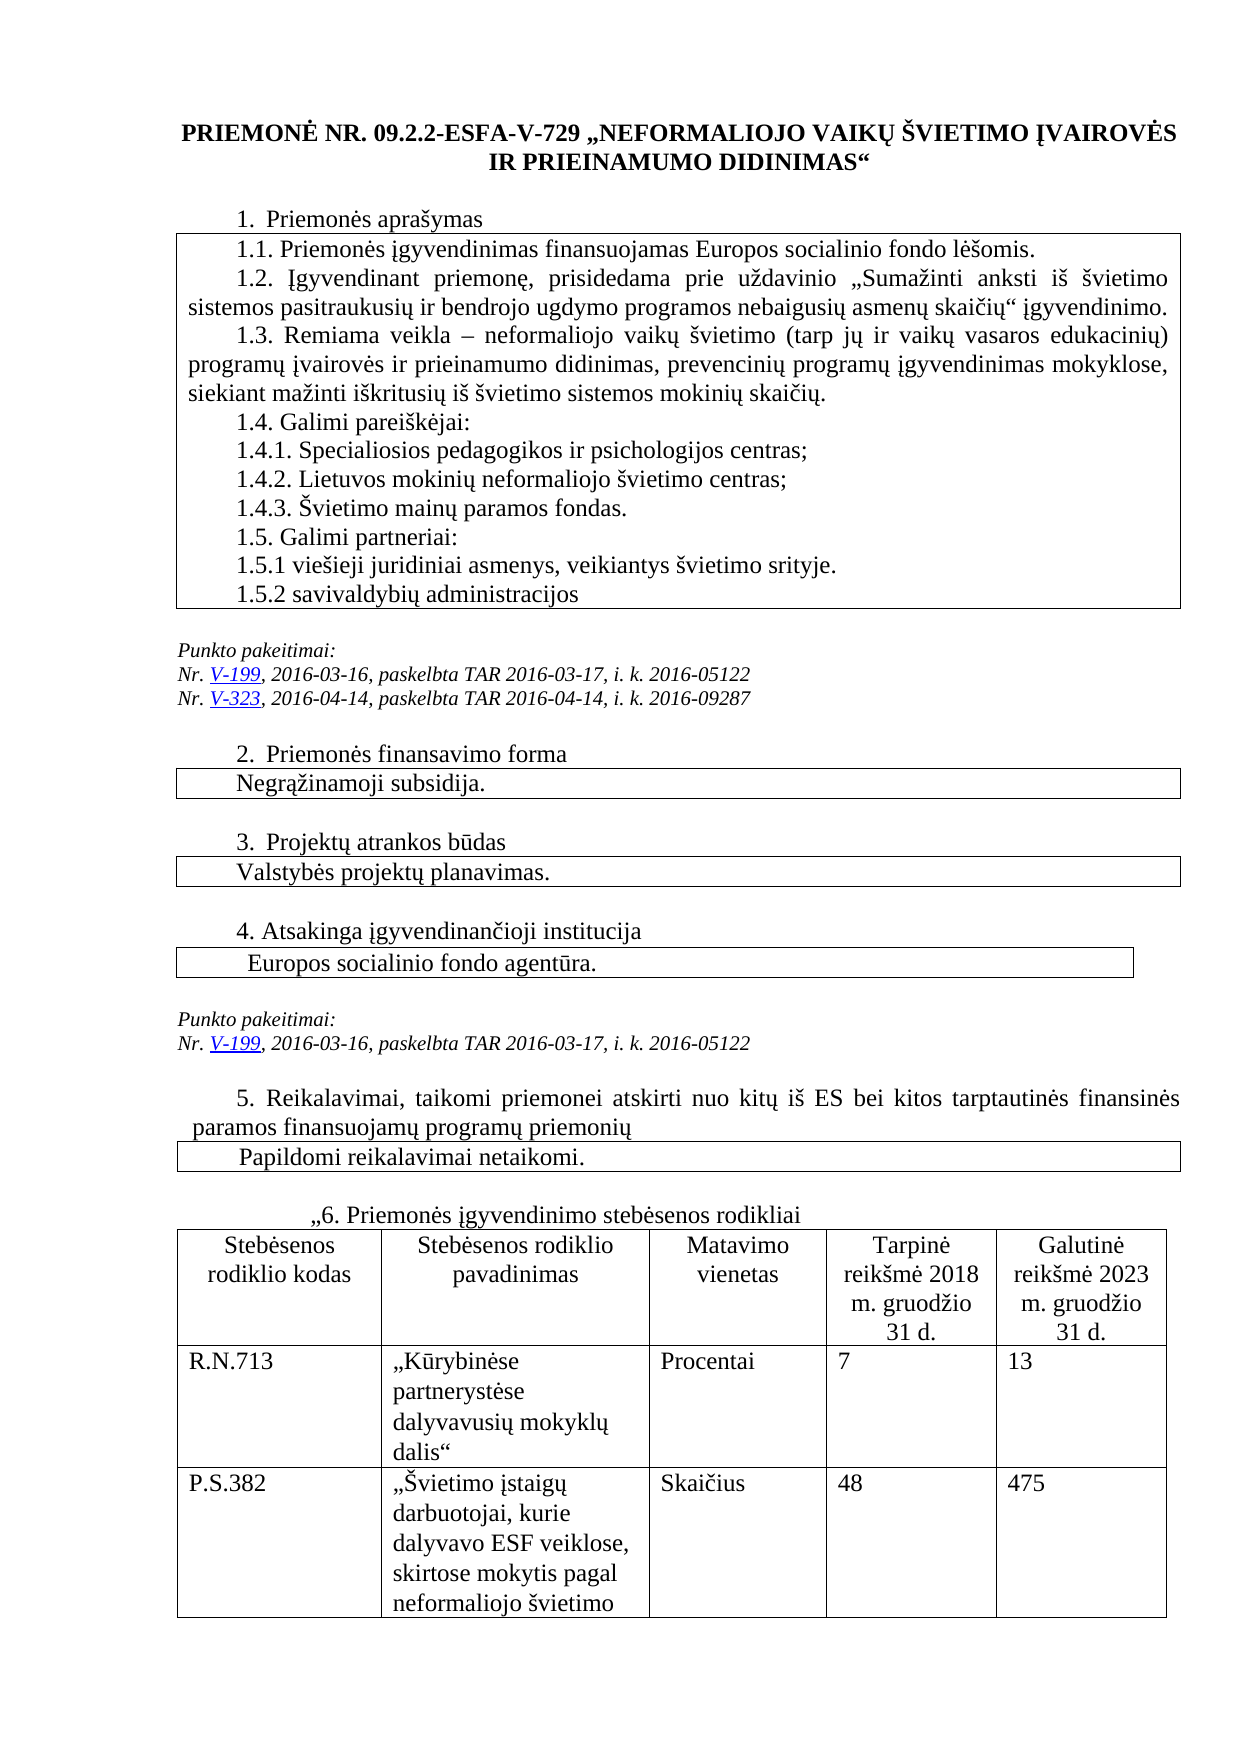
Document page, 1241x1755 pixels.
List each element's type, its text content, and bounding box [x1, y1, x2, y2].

table_cell 1.4. Galimi pareiškėjai: 1.4.1. Specialiosios pedagogikos ir psichologijos centras; 1.4.2. Lietuvos mokinių neformaliojo švietimo centras; 1.4.3. Švietimo mainų paramos fondas. [177, 407, 1180, 522]
table_cell 1.5. Galimi partneriai: 1.5.1 viešieji juridiniai asmenys, veikiantys švietimo srityje. 1.5.2 savivaldybių administracijos [177, 522, 1180, 608]
table_header Matavimo vienetas [650, 1230, 826, 1345]
table_header Negrąžinamoji subsidija. [177, 769, 1180, 798]
table_header Stebėsenos rodiklio pavadinimas [382, 1230, 649, 1345]
text 2. Priemonės finansavimo forma [236, 739, 1181, 767]
table_header Valstybės projektų planavimas. [177, 857, 1180, 886]
table_cell 48 [827, 1468, 996, 1617]
text Nr. V-199, 2016-03-16, paskelbta TAR 2016-03-17, i. k. 2016-05122 [177, 662, 1181, 686]
table_header Europos socialinio fondo agentūra. [177, 948, 1133, 977]
text Nr. V-199, 2016-03-16, paskelbta TAR 2016-03-17, i. k. 2016-05122 [177, 1031, 1181, 1055]
table_header Tarpinė reikšmė 2018 m. gruodžio 31 d. [827, 1230, 996, 1345]
table_cell 475 [997, 1468, 1166, 1617]
table_cell R.N.713 [178, 1346, 381, 1467]
table_header Stebėsenos rodiklio kodas [178, 1230, 381, 1345]
table_cell Procentai [650, 1346, 826, 1467]
table_header Galutinė reikšmė 2023 m. gruodžio 31 d. [997, 1230, 1166, 1345]
text PRIEMONĖ NR. 09.2.2-ESFA-V-729 „NEFORMALIOJO VAIKŲ ŠVIETIMO ĮVAIROVĖS IR PRIEINAMUMO DIDINIMAS“ [177, 118, 1181, 176]
table_cell 7 [827, 1346, 996, 1467]
table_cell Skaičius [650, 1468, 826, 1617]
table_header 1.1. Priemonės įgyvendinimas finansuojamas Europos socialinio fondo lėšomis. [177, 234, 1180, 263]
table_header Papildomi reikalavimai netaikomi. [178, 1142, 1180, 1171]
table_cell „Švietimo įstaigų darbuotojai, kurie dalyvavo ESF veiklose, skirtose mokytis pagal neformaliojo švietimo [382, 1468, 649, 1617]
text 1. Priemonės aprašymas [236, 204, 1181, 233]
table_cell 1.3. Remiama veikla – neformaliojo vaikų švietimo (tarp jų ir vaikų vasaros edukacinių) programų įvairovės ir prieinamumo didinimas, prevencinių programų įgyvendinimas mokyklose, siekiant mažinti iškritusių iš švietimo sistemos mokinių skaičių. [177, 320, 1180, 407]
text Punkto pakeitimai: [177, 1007, 1181, 1031]
table_cell 13 [997, 1346, 1166, 1467]
text 3. Projektų atrankos būdas [236, 827, 1181, 856]
text 5. Reikalavimai, taikomi priemonei atskirti nuo kitų iš ES bei kitos tarptautinės finansinės paramos finansuojamų programų priemonių [192, 1083, 1181, 1141]
table_cell P.S.382 [178, 1468, 381, 1617]
table_cell „Kūrybinėse partnerystėse dalyvavusių mokyklų dalis“ [382, 1346, 649, 1467]
text 4. Atsakinga įgyvendinančioji institucija [236, 916, 1181, 944]
text Punkto pakeitimai: [177, 638, 1181, 662]
text Nr. V-323, 2016-04-14, paskelbta TAR 2016-04-14, i. k. 2016-09287 [177, 686, 1181, 710]
text „6. Priemonės įgyvendinimo stebėsenos rodikliai [177, 1201, 1181, 1229]
table_cell 1.2. Įgyvendinant priemonę, prisidedama prie uždavinio „Sumažinti anksti iš švietimo sistemos pasitraukusių ir bendrojo ugdymo programos nebaigusių asmenų skaičių“ įgyvendinimo. [177, 263, 1180, 320]
